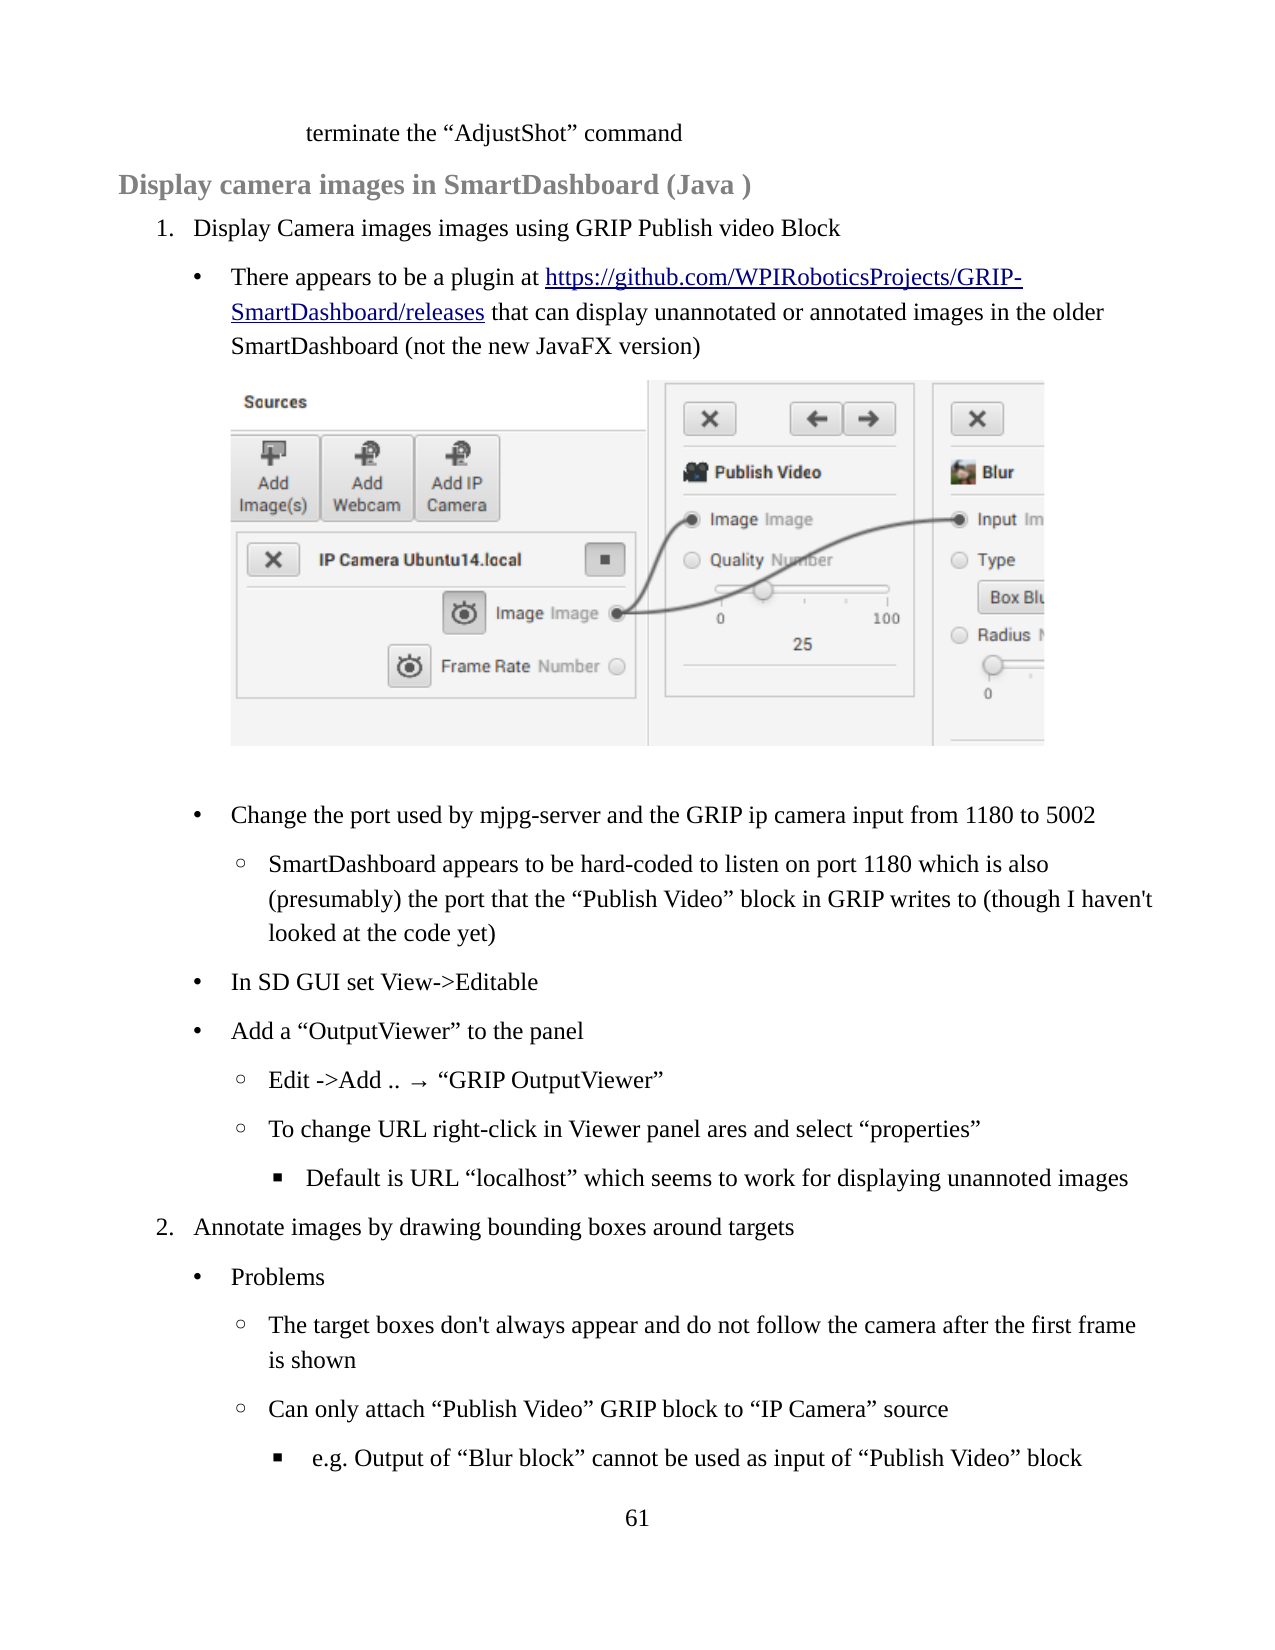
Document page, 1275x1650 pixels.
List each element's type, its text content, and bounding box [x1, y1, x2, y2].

list Problems [193, 1262, 1157, 1290]
list There appears to be a plugin at https://github.com/WPIRoboticsProjects/GRIP-SmartDashboard/releases that can display unannotated or annotated images in the older SmartDashboard (not the new JavaFX version) [193, 262, 1157, 360]
subtitle Display camera images in SmartDashboard (Java ) [118, 167, 1157, 201]
list To change URL right-click in Viewer panel ares and select “properties” [231, 1114, 1157, 1143]
list Annotate images by drawing bounding boxes around targets [156, 1212, 1157, 1241]
list Add a “OutputViewer” to the panel [193, 1016, 1157, 1045]
list Default is URL “localhost” which seems to work for displaying unannoted images [268, 1163, 1157, 1192]
list e.g. Output of “Blur block” cannot be used as input of “Publish Video” block [268, 1443, 1157, 1472]
list Display Camera images images using GRIP Publish video Block [156, 213, 1157, 242]
list Can only attach “Publish Video” GRIP block to “IP Camera” source [231, 1394, 1157, 1423]
list The target boxes don't always appear and do not follow the camera after the first frame is shown [231, 1311, 1157, 1374]
picture [230, 380, 1045, 746]
list Edit ->Add .. → “GRIP OutputViewer” [231, 1065, 1157, 1094]
list SmartDashboard appears to be hard-coded to listen on port 1180 which is also (presumably) the port that the “Publish Video” block in GRIP writes to (though I haven't looked at the code yet) [231, 849, 1157, 947]
list terminate the “AdjustShot” command [268, 118, 1157, 147]
list Change the port used by mjpg-server and the GRIP ip camera input from 1180 to 5002 [193, 800, 1157, 829]
list In SD GUI set View->Editable [193, 967, 1157, 996]
